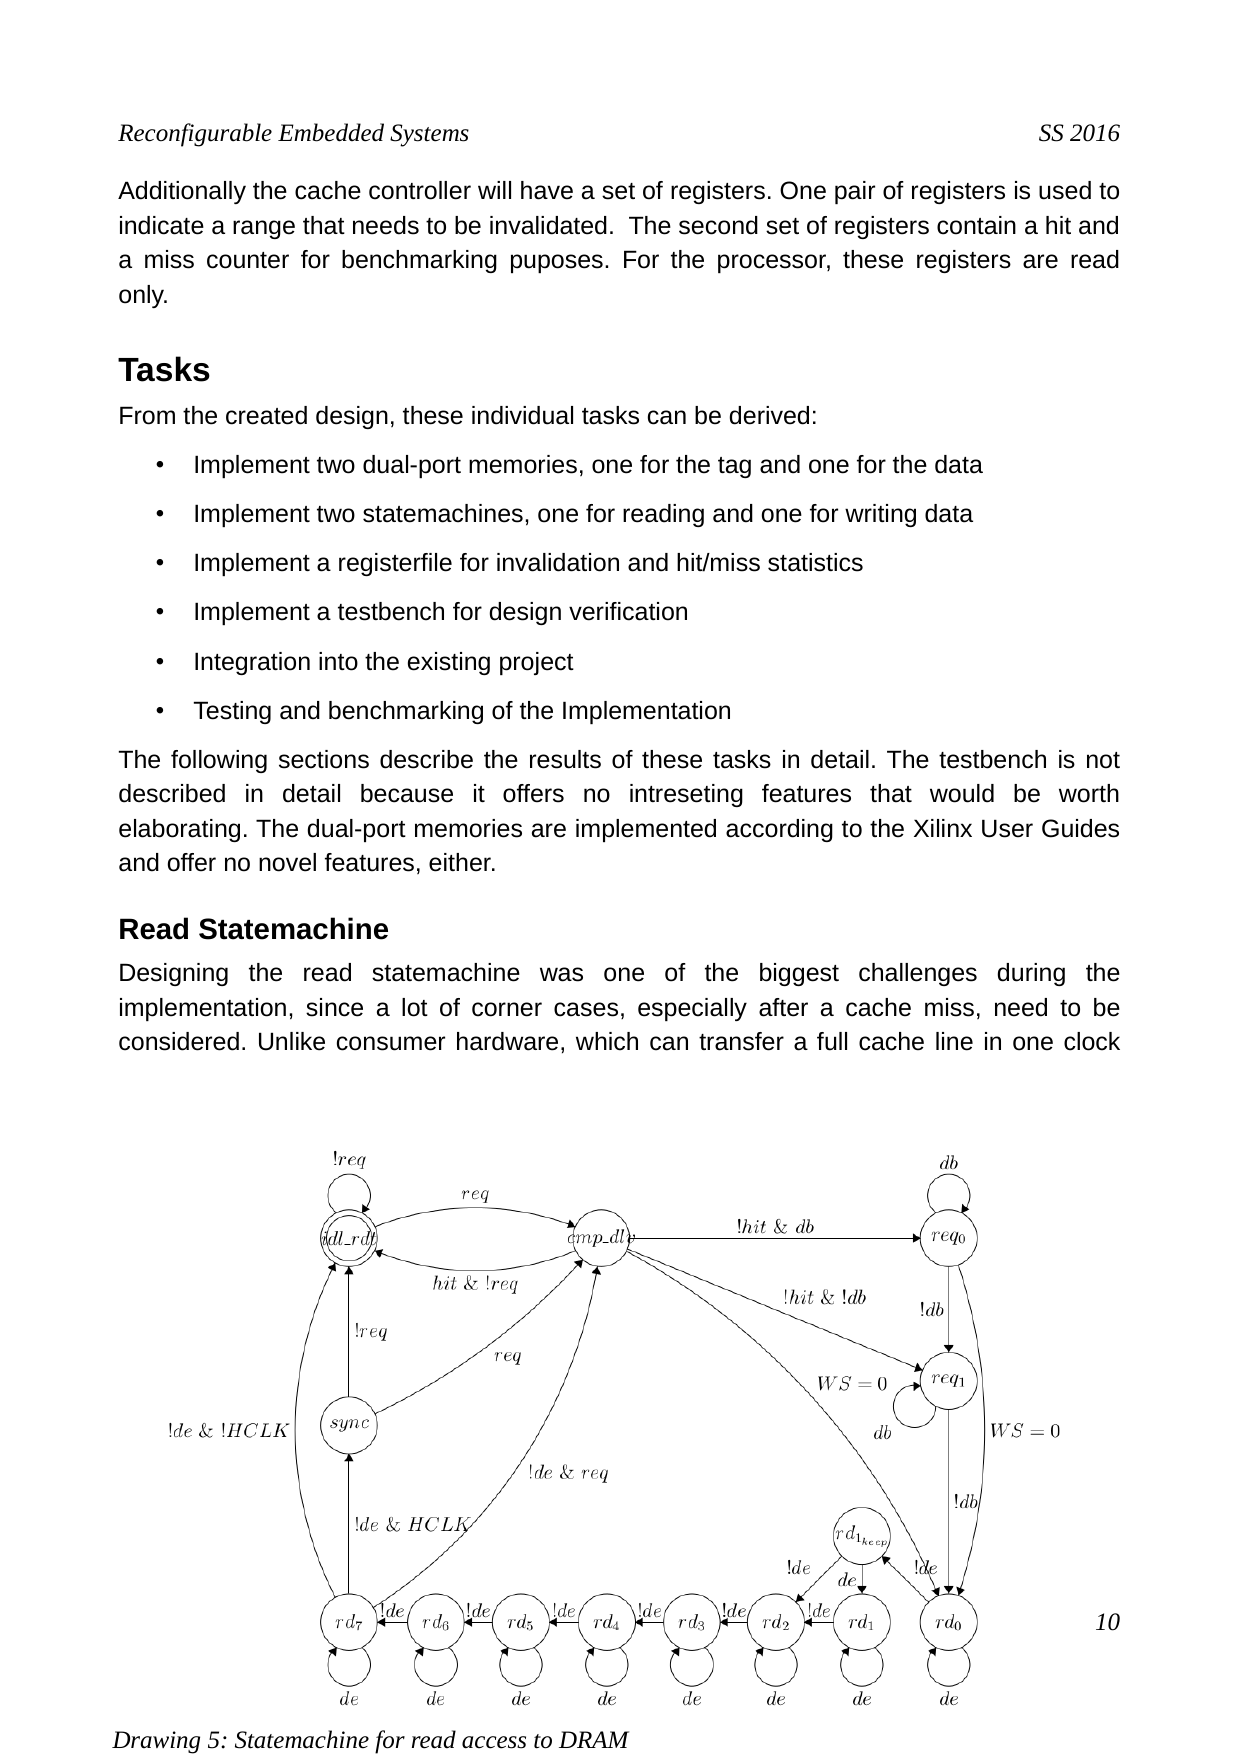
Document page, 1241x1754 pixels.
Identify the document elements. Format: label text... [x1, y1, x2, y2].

text Drawing 5: Statemachine for read access to DRAM [112, 1726, 1077, 1754]
subtitle Read Statemachine [118, 912, 1122, 946]
list Implement two dual-port memories, one for the tag and one for the data [156, 450, 1122, 479]
text The following sections describe the results of these tasks in detail. The testbench is not described in detail because it offers no intreseting features that would be worth elaborating. The dual-port memories are implemented according to the Xilinx User Guides and offer no novel features, either. [118, 745, 1122, 877]
list Integration into the existing project [156, 647, 1122, 675]
text From the created design, these individual tasks can be derived: [118, 401, 1122, 429]
list Testing and benchmarking of the Implementation [156, 696, 1122, 724]
text Additionally the cache controller will have a set of registers. One pair of registers is used to indicate a range that needs to be invalidated. The second set of registers contain a hit and a miss counter for benchmarking puposes. For the processor, these registers are read only. [118, 176, 1122, 308]
list Implement two statemachines, one for reading and one for writing data [156, 499, 1122, 528]
picture [112, 1072, 1078, 1726]
text Designing the read statemachine was one of the biggest challenges during the implementation, since a lot of corner cases, especially after a cache miss, need to be considered. Unlike consumer hardware, which can transfer a full cache line in one clock [118, 958, 1122, 1056]
list Implement a testbench for design verification [156, 597, 1122, 626]
list Implement a registerfile for invalidation and hit/miss statistics [156, 548, 1122, 577]
subtitle Tasks [118, 350, 1122, 388]
